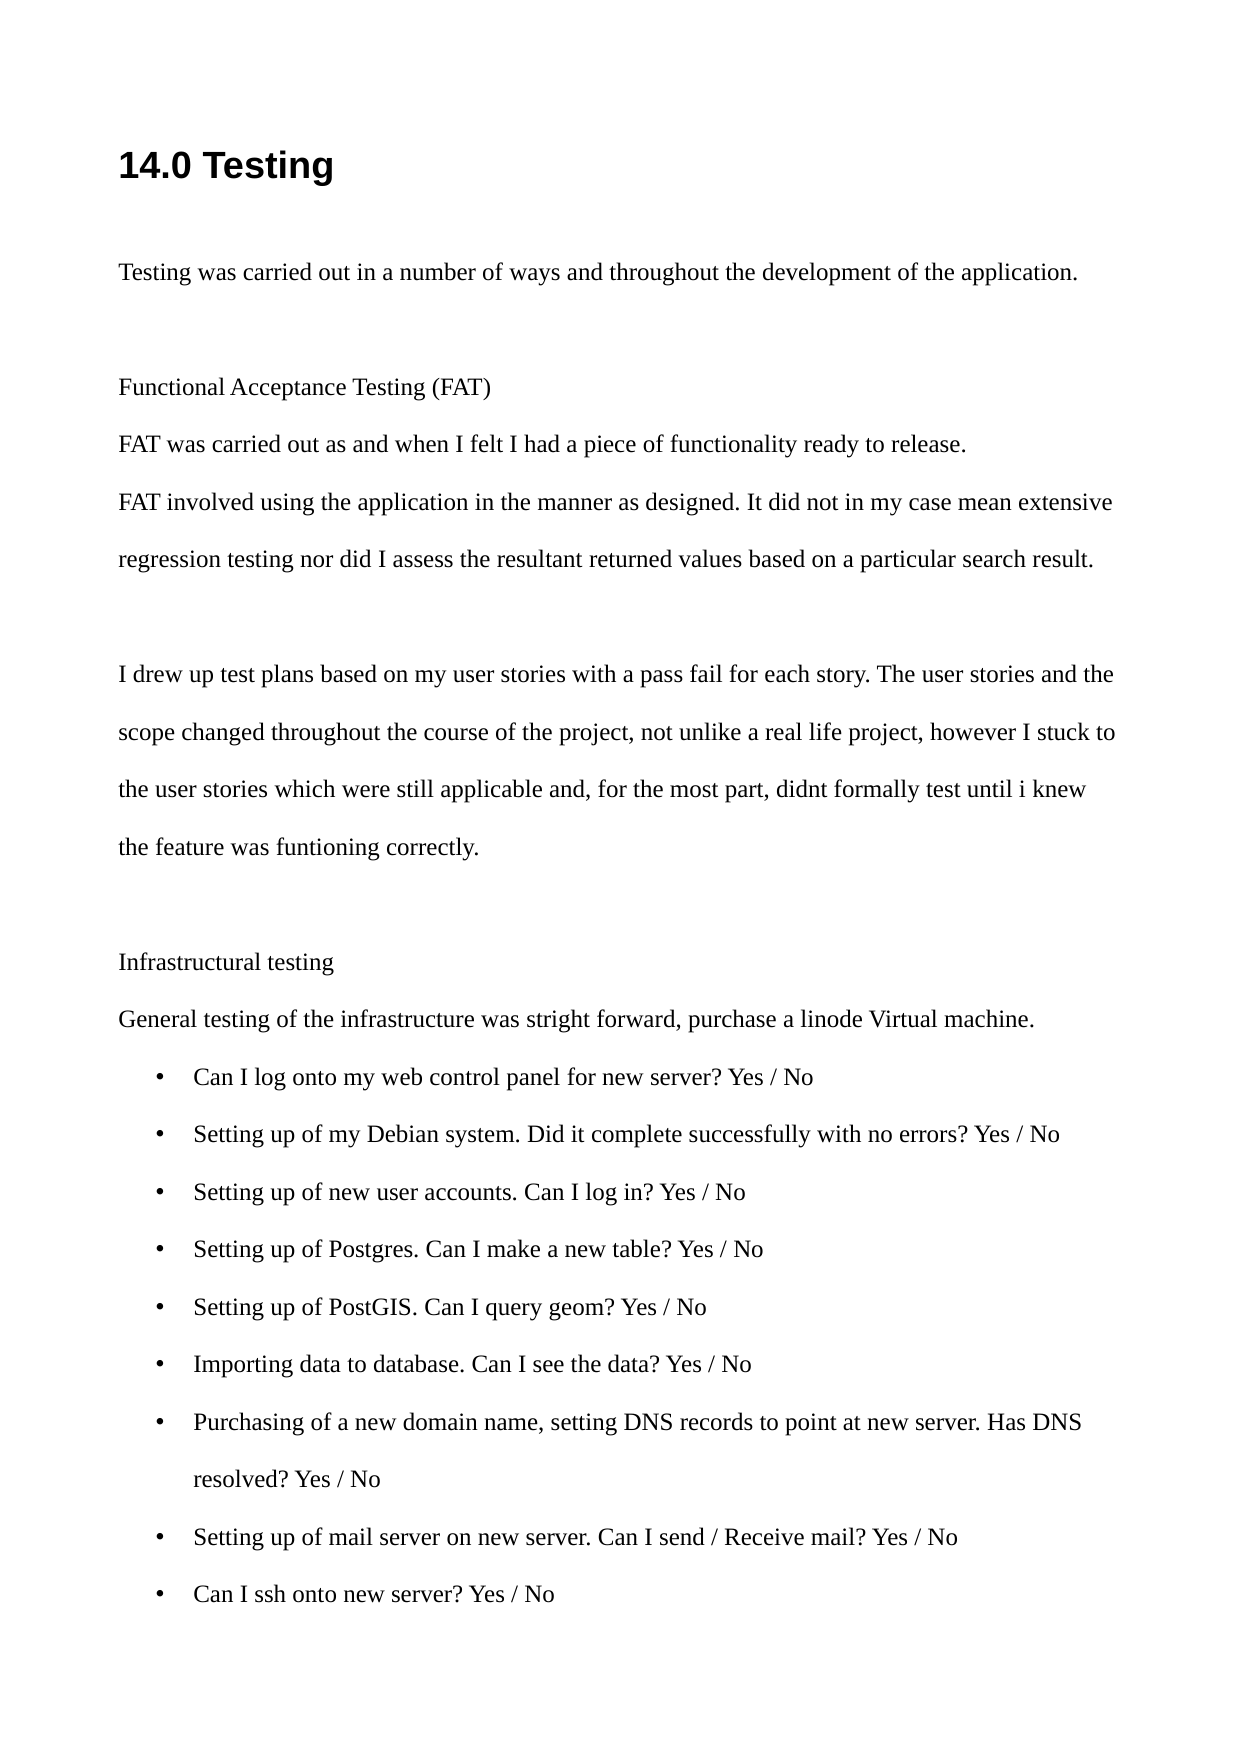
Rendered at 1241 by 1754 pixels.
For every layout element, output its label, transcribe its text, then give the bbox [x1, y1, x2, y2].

list Setting up of Postgres. Can I make a new table? Yes / No [156, 1234, 1122, 1263]
list Setting up of new user accounts. Can I log in? Yes / No [156, 1177, 1122, 1206]
list Can I ssh onto new server? Yes / No [156, 1579, 1122, 1608]
text Functional Acceptance Testing (FAT) [118, 372, 1122, 401]
text FAT was carried out as and when I felt I had a piece of functionality ready to release. [118, 429, 1122, 458]
text I drew up test plans based on my user stories with a pass fail for each story. The user stories and the scope changed throughout the course of the project, not unlike a real life project, however I stuck to the user stories which were still applicable and, for the most part, didnt formally test until i knew the feature was funtioning correctly. [118, 659, 1122, 861]
list Importing data to database. Can I see the data? Yes / No [156, 1349, 1122, 1378]
text Testing was carried out in a number of ways and throughout the development of the application. [118, 257, 1122, 286]
text FAT involved using the application in the manner as designed. It did not in my case mean extensive regression testing nor did I assess the resultant returned values based on a particular search result. [118, 487, 1122, 573]
text Infrastructural testing [118, 947, 1122, 976]
list Setting up of mail server on new server. Can I send / Receive mail? Yes / No [156, 1522, 1122, 1551]
list Setting up of PostGIS. Can I query geom? Yes / No [156, 1292, 1122, 1321]
list Purchasing of a new domain name, setting DNS records to point at new server. Has DNS resolved? Yes / No [156, 1407, 1122, 1493]
list Setting up of my Debian system. Did it complete successfully with no errors? Yes / No [156, 1119, 1122, 1148]
list Can I log onto my web control panel for new server? Yes / No [156, 1062, 1122, 1091]
text General testing of the infrastructure was stright forward, purchase a linode Virtual machine. [118, 1004, 1122, 1033]
subtitle 14.0 Testing [118, 143, 1122, 187]
